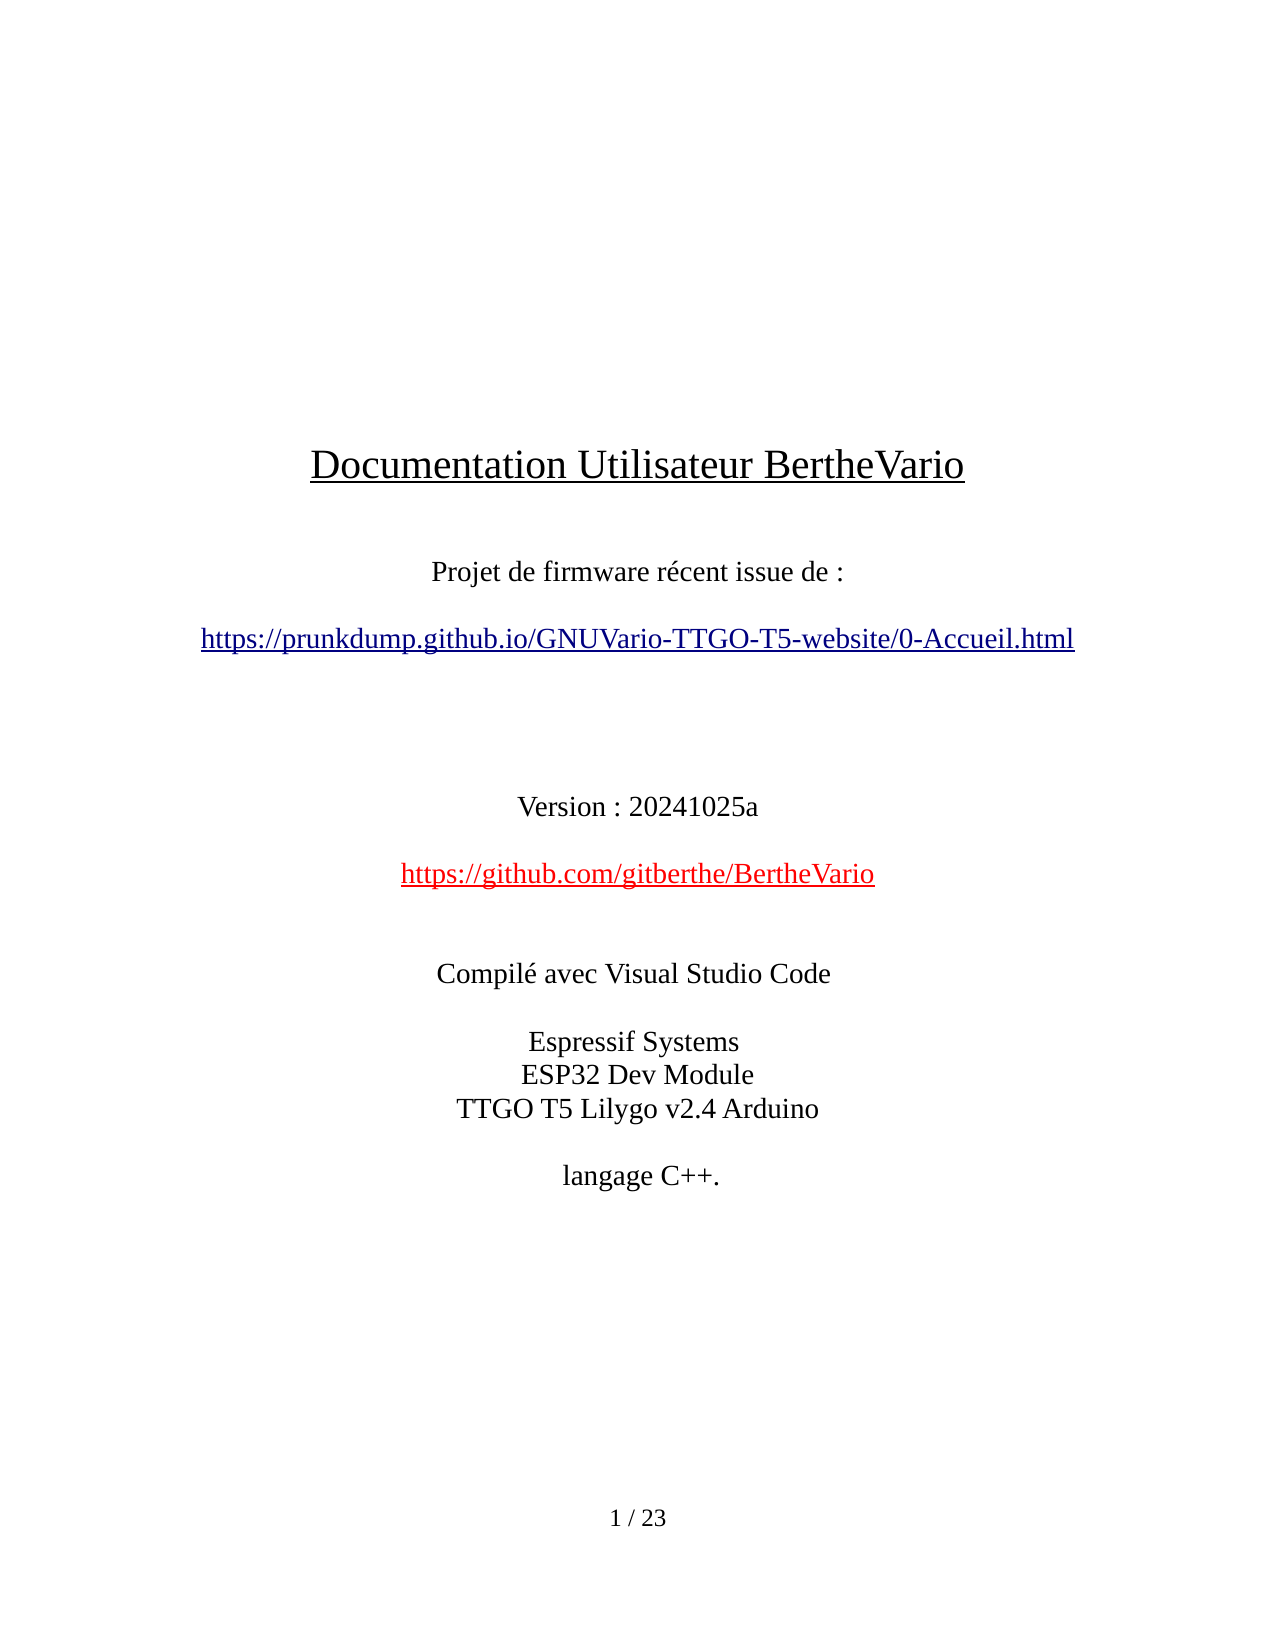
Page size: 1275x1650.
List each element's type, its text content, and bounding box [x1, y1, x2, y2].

text Compilé avec Visual Studio Code [118, 957, 1157, 990]
text https://prunkdump.github.io/GNUVario-TTGO-T5-website/0-Accueil.html [118, 621, 1157, 655]
text ESP32 Dev Module [118, 1057, 1157, 1091]
text Espressif Systems [118, 1024, 1157, 1057]
text https://github.com/gitberthe/BertheVario [118, 856, 1157, 889]
text TTGO T5 Lilygo v2.4 Arduino [118, 1091, 1157, 1124]
text Version : 20241025a [118, 789, 1157, 822]
text Projet de firmware récent issue de : [118, 554, 1157, 588]
text langage C++. [118, 1158, 1157, 1191]
text Documentation Utilisateur BertheVario [118, 439, 1157, 487]
